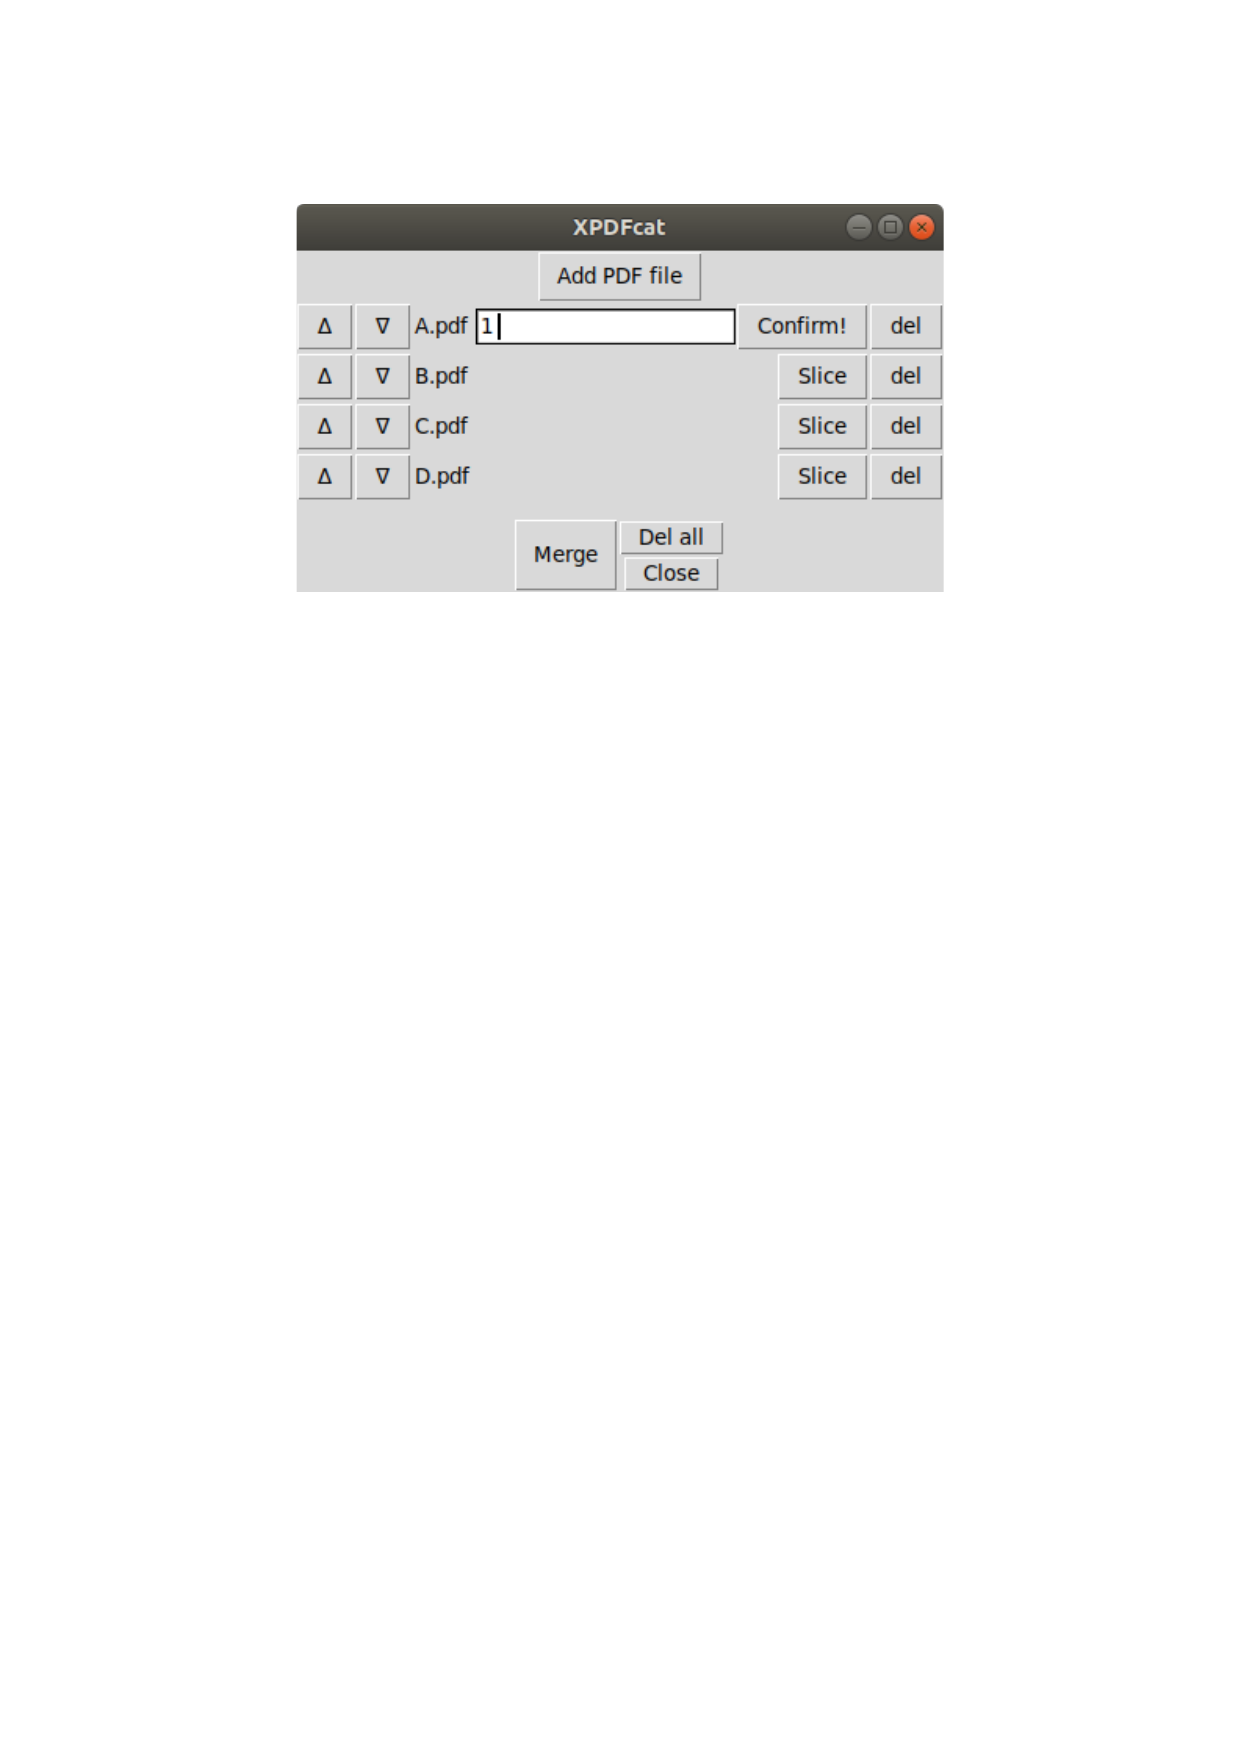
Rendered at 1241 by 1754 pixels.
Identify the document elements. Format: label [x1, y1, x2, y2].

picture [296, 204, 944, 592]
